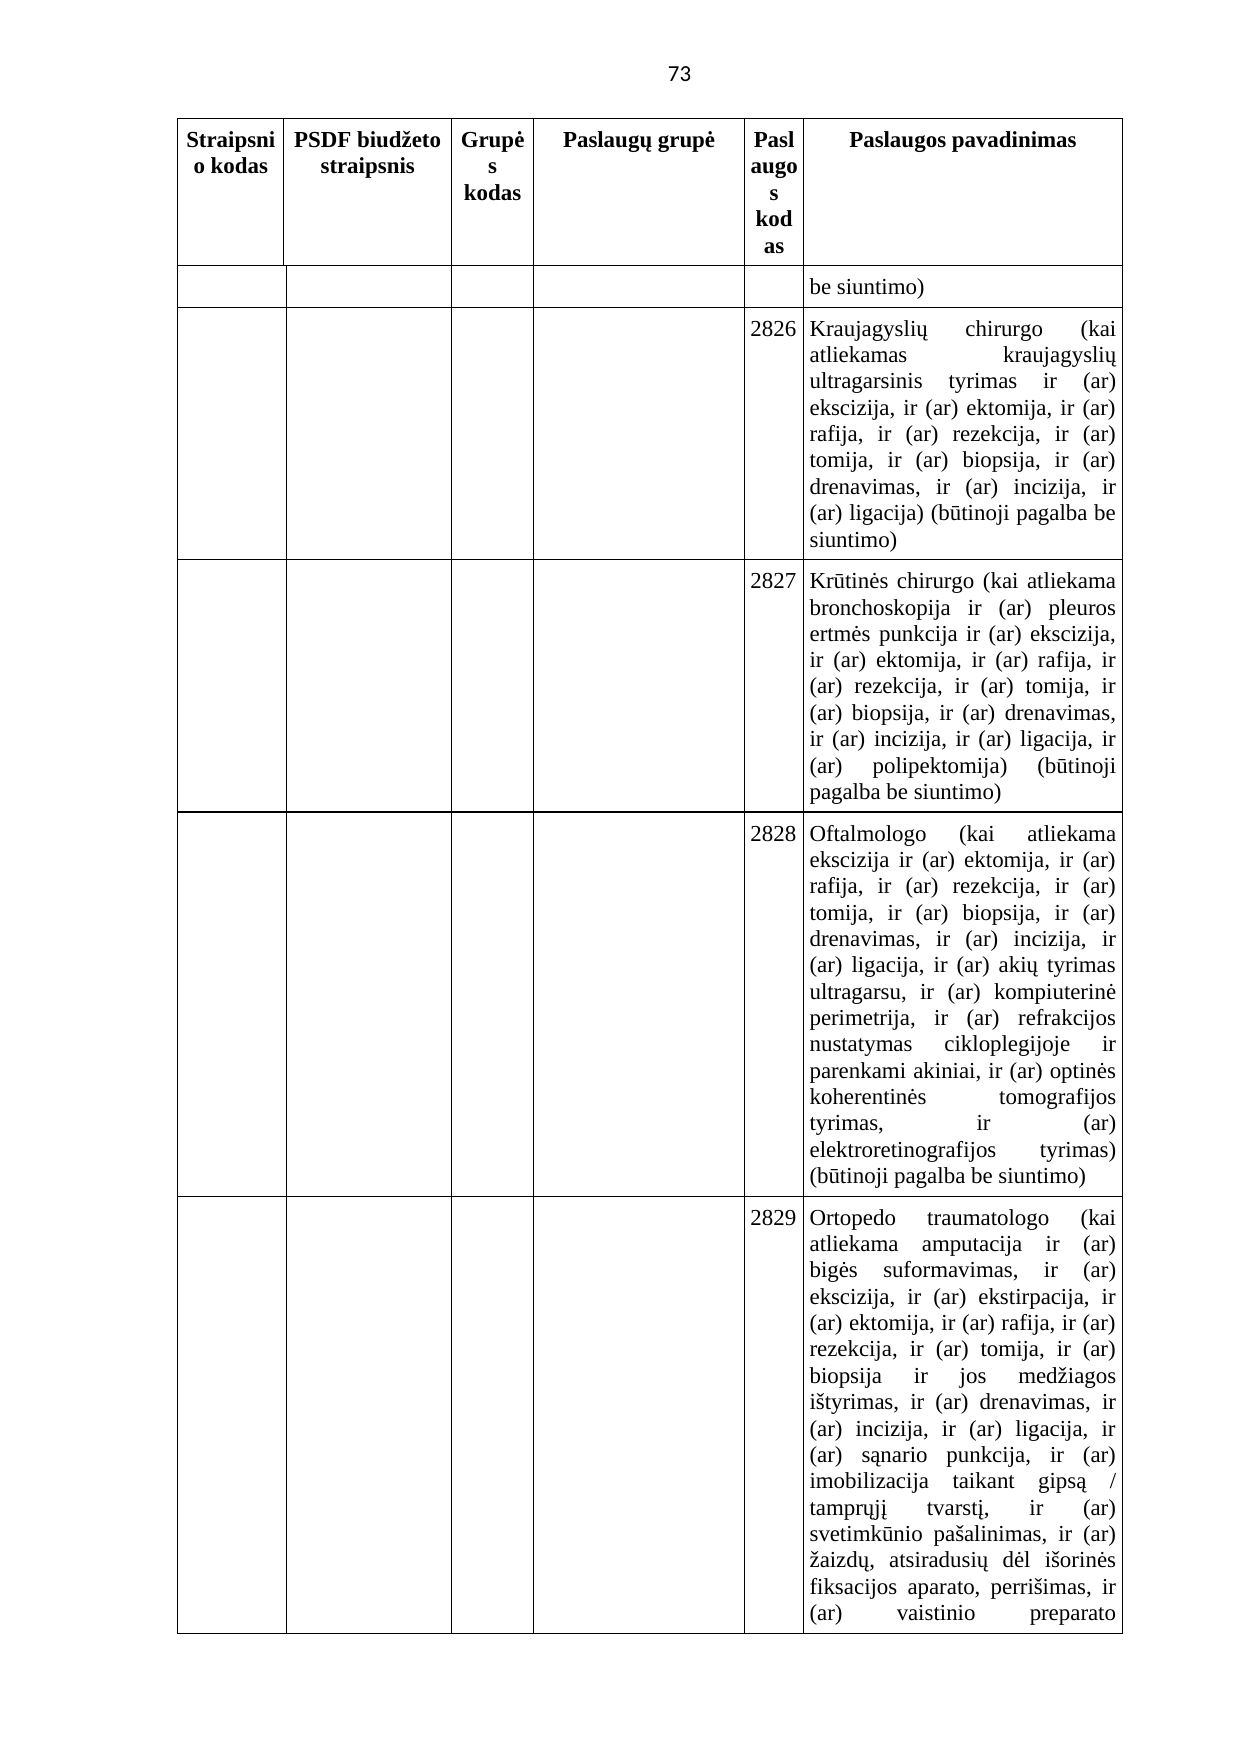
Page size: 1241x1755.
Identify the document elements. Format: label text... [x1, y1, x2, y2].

table_cell [534, 266, 744, 307]
table_cell [452, 266, 533, 307]
table_cell [534, 560, 744, 811]
table_cell [534, 1197, 744, 1632]
table_cell be siuntimo) [804, 266, 1122, 307]
table_header Grupės kodas [452, 119, 533, 265]
table_cell [287, 560, 451, 811]
table_cell 2828 [745, 813, 803, 1196]
table_cell [178, 1197, 286, 1632]
table_cell [452, 813, 533, 1196]
table_header Paslaugos pavadinimas [804, 119, 1122, 265]
table_cell [452, 560, 533, 811]
table_cell [178, 560, 286, 811]
table_cell [287, 813, 451, 1196]
table_cell [534, 813, 744, 1196]
table_cell [452, 1197, 533, 1632]
table_cell [287, 308, 451, 559]
table_cell Ortopedo traumatologo (kai atliekama amputacija ir (ar) bigės suformavimas, ir (ar) ekscizija, ir (ar) ekstirpacija, ir (ar) ektomija, ir (ar) rafija, ir (ar) rezekcija, ir (ar) tomija, ir (ar) biopsija ir jos medžiagos ištyrimas, ir (ar) drenavimas, ir (ar) incizija, ir (ar) ligacija, ir (ar) sąnario punkcija, ir (ar) imobilizacija taikant gipsą / tamprųjį tvarstį, ir (ar) svetimkūnio pašalinimas, ir (ar) žaizdų, atsiradusių dėl išorinės fiksacijos aparato, perrišimas, ir (ar) vaistinio preparato [804, 1197, 1122, 1632]
table_cell [178, 266, 286, 307]
table_header Paslaugos kodas [745, 119, 803, 265]
table_header Paslaugų grupė [534, 119, 744, 265]
table_cell Kraujagyslių chirurgo (kai atliekamas kraujagyslių ultragarsinis tyrimas ir (ar) ekscizija, ir (ar) ektomija, ir (ar) rafija, ir (ar) rezekcija, ir (ar) tomija, ir (ar) biopsija, ir (ar) drenavimas, ir (ar) incizija, ir (ar) ligacija) (būtinoji pagalba be siuntimo) [804, 308, 1122, 559]
table_cell Oftalmologo (kai atliekama ekscizija ir (ar) ektomija, ir (ar) rafija, ir (ar) rezekcija, ir (ar) tomija, ir (ar) biopsija, ir (ar) drenavimas, ir (ar) incizija, ir (ar) ligacija, ir (ar) akių tyrimas ultragarsu, ir (ar) kompiuterinė perimetrija, ir (ar) refrakcijos nustatymas cikloplegijoje ir parenkami akiniai, ir (ar) optinės koherentinės tomografijos tyrimas, ir (ar) elektroretinografijos tyrimas) (būtinoji pagalba be siuntimo) [804, 813, 1122, 1196]
table_cell [534, 308, 744, 559]
table_cell [287, 1197, 451, 1632]
table_cell Krūtinės chirurgo (kai atliekama bronchoskopija ir (ar) pleuros ertmės punkcija ir (ar) ekscizija, ir (ar) ektomija, ir (ar) rafija, ir (ar) rezekcija, ir (ar) tomija, ir (ar) biopsija, ir (ar) drenavimas, ir (ar) incizija, ir (ar) ligacija, ir (ar) polipektomija) (būtinoji pagalba be siuntimo) [804, 560, 1122, 811]
table_header Straipsnio kodas [178, 119, 283, 265]
table_cell 2827 [745, 560, 803, 811]
table_cell [178, 813, 286, 1196]
table_cell [178, 308, 286, 559]
table_cell 2829 [745, 1197, 803, 1632]
table_cell [287, 266, 451, 307]
table_cell [452, 308, 533, 559]
table_cell 2826 [745, 308, 803, 559]
table_header PSDF biudžeto straipsnis [284, 119, 451, 265]
table_cell [745, 266, 803, 307]
